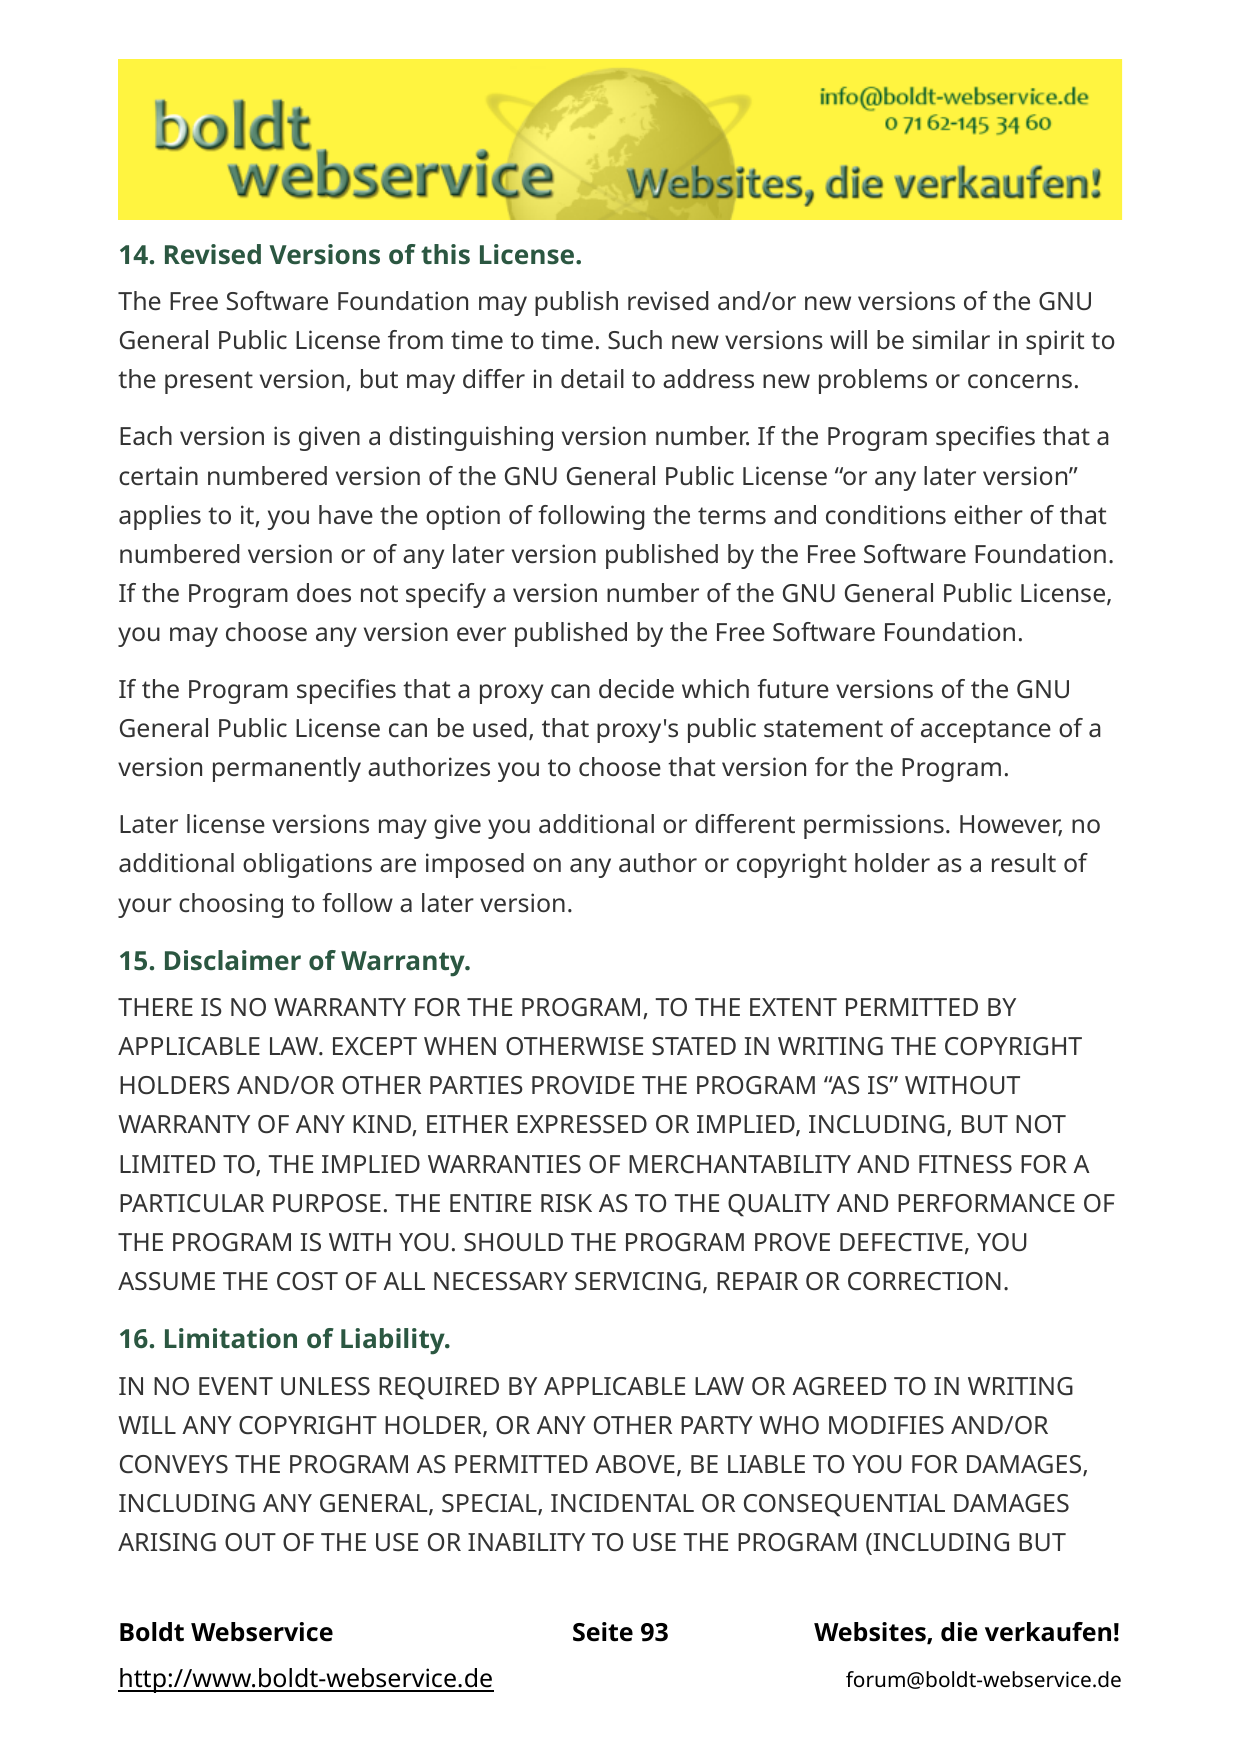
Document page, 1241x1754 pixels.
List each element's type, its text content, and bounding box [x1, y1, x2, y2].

subtitle 15. Disclaimer of Warranty. [118, 942, 1122, 978]
text If the Program specifies that a proxy can decide which future versions of the GNU General Public License can be used, that proxy's public statement of acceptance of a version permanently authorizes you to choose that version for the Program. [118, 672, 1122, 784]
text IN NO EVENT UNLESS REQUIRED BY APPLICABLE LAW OR AGREED TO IN WRITING WILL ANY COPYRIGHT HOLDER, OR ANY OTHER PARTY WHO MODIFIES AND/OR CONVEYS THE PROGRAM AS PERMITTED ABOVE, BE LIABLE TO YOU FOR DAMAGES, INCLUDING ANY GENERAL, SPECIAL, INCIDENTAL OR CONSEQUENTIAL DAMAGES ARISING OUT OF THE USE OR INABILITY TO USE THE PROGRAM (INCLUDING BUT [118, 1368, 1122, 1559]
subtitle 16. Limitation of Liability. [118, 1321, 1122, 1356]
text THERE IS NO WARRANTY FOR THE PROGRAM, TO THE EXTENT PERMITTED BY APPLICABLE LAW. EXCEPT WHEN OTHERWISE STATED IN WRITING THE COPYRIGHT HOLDERS AND/OR OTHER PARTIES PROVIDE THE PROGRAM “AS IS” WITHOUT WARRANTY OF ANY KIND, EITHER EXPRESSED OR IMPLIED, INCLUDING, BUT NOT LIMITED TO, THE IMPLIED WARRANTIES OF MERCHANTABILITY AND FITNESS FOR A PARTICULAR PURPOSE. THE ENTIRE RISK AS TO THE QUALITY AND PERFORMANCE OF THE PROGRAM IS WITH YOU. SHOULD THE PROGRAM PROVE DEFECTIVE, YOU ASSUME THE COST OF ALL NECESSARY SERVICING, REPAIR OR CORRECTION. [118, 989, 1122, 1298]
text Each version is given a distinguishing version number. If the Program specifies that a certain numbered version of the GNU General Public License “or any later version” applies to it, you have the option of following the terms and conditions either of that numbered version or of any later version published by the Free Software Foundation. If the Program does not specify a version number of the GNU General Public License, you may choose any version ever published by the Free Software Foundation. [118, 419, 1122, 649]
text The Free Software Foundation may publish revised and/or new versions of the GNU General Public License from time to time. Such new versions will be similar in spirit to the present version, but may differ in detail to address new problems or concerns. [118, 284, 1122, 396]
text Later license versions may give you additional or different permissions. However, no additional obligations are imposed on any author or copyright holder as a result of your choosing to follow a later version. [118, 807, 1122, 919]
subtitle 14. Revised Versions of this License. [118, 236, 1122, 272]
picture [118, 59, 1123, 220]
